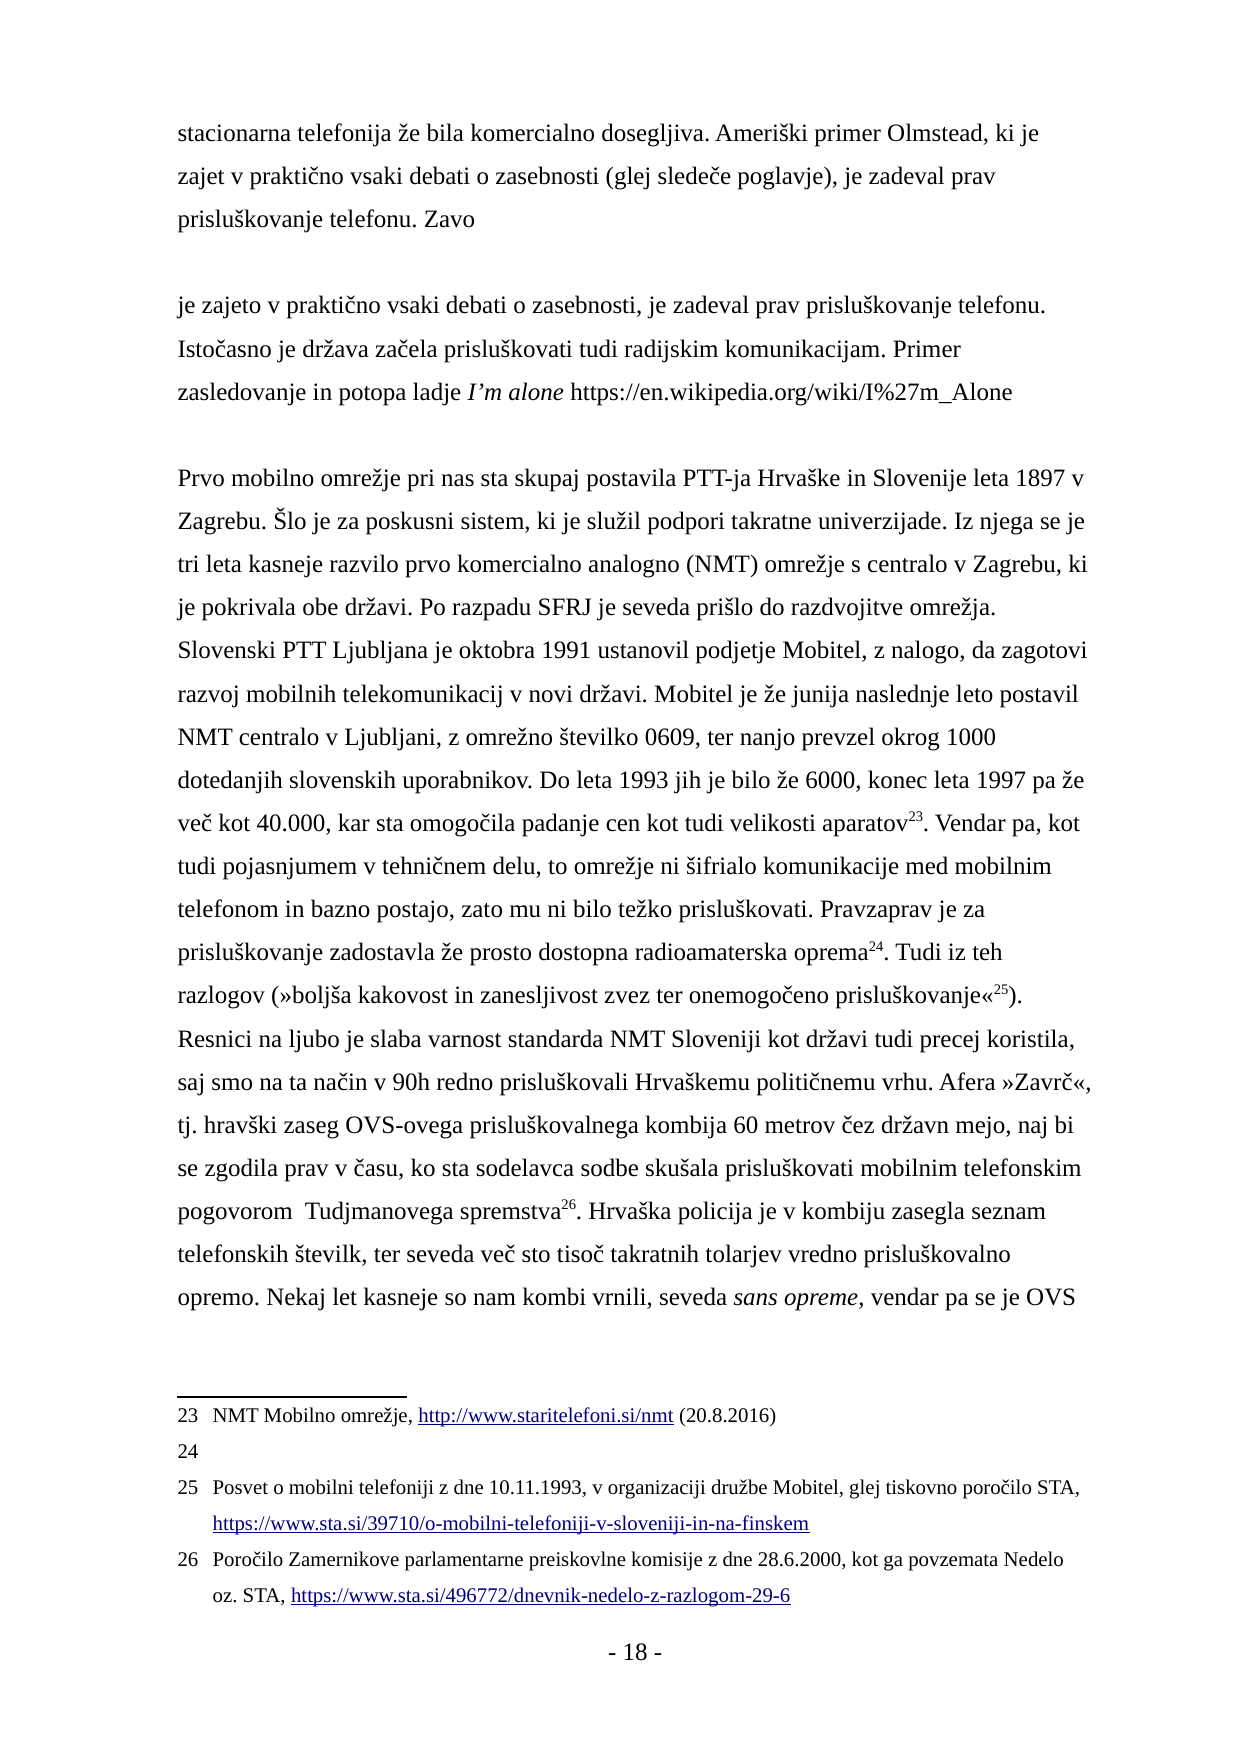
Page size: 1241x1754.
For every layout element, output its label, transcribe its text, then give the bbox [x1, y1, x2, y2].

text Prvo mobilno omrežje pri nas sta skupaj postavila PTT-ja Hrvaške in Slovenije leta 1897 v Zagrebu. Šlo je za poskusni sistem, ki je služil podpori takratne univerzijade. Iz njega se je tri leta kasneje razvilo prvo komercialno analogno (NMT) omrežje s centralo v Zagrebu, ki je pokrivala obe državi. Po razpadu SFRJ je seveda prišlo do razdvojitve omrežja. Slovenski PTT Ljubljana je oktobra 1991 ustanovil podjetje Mobitel, z nalogo, da zagotovi razvoj mobilnih telekomunikacij v novi državi. Mobitel je že junija naslednje leto postavil NMT centralo v Ljubljani, z omrežno številko 0609, ter nanjo prevzel okrog 1000 dotedanjih slovenskih uporabnikov. Do leta 1993 jih je bilo že 6000, konec leta 1997 pa že več kot 40.000, kar sta omogočila padanje cen kot tudi velikosti aparatov. Vendar pa, kot tudi pojasnjumem v tehničnem delu, to omrežje ni šifrialo komunikacije med mobilnim telefonom in bazno postajo, zato mu ni bilo težko prisluškovati. Pravzaprav je za prisluškovanje zadostavla že prosto dostopna radioamaterska oprema. Tudi iz teh razlogov (»boljša kakovost in zanesljivost zvez ter onemogočeno prisluškovanje«). Resnici na ljubo je slaba varnost standarda NMT Sloveniji kot državi tudi precej koristila, saj smo na ta način v 90h redno prisluškovali Hrvaškemu političnemu vrhu. Afera »Zavrč«, tj. hravški zaseg OVS-ovega prisluškovalnega kombija 60 metrov čez državn mejo, naj bi se zgodila prav v času, ko sta sodelavca sodbe skušala prisluškovati mobilnim telefonskim pogovorom Tudjmanovega spremstva. Hrvaška policija je v kombiju zasegla seznam telefonskih številk, ter seveda več sto tisoč takratnih tolarjev vredno prisluškovalno opremo. Nekaj let kasneje so nam kombi vrnili, seveda sans opreme, vendar pa se je OVS [177, 463, 1093, 1311]
text NMT Mobilno omrežje, http://www.staritelefoni.si/nmt (20.8.2016) [177, 1403, 1093, 1427]
text Poročilo Zamernikove parlamentarne preiskovlne komisije z dne 28.6.2000, kot ga povzemata Nedelo oz. STA, https://www.sta.si/496772/dnevnik-nedelo-z-razlogom-29-6 [177, 1547, 1093, 1607]
text je zajeto v praktično vsaki debati o zasebnosti, je zadeval prav prisluškovanje telefonu. Istočasno je država začela prisluškovati tudi radijskim komunikacijam. Primer zasledovanje in potopa ladje I’m alone https://en.wikipedia.org/wiki/I%27m_Alone [177, 291, 1093, 406]
text Posvet o mobilni telefoniji z dne 10.11.1993, v organizaciji družbe Mobitel, glej tiskovno poročilo STA, https://www.sta.si/39710/o-mobilni-telefoniji-v-sloveniji-in-na-finskem [177, 1475, 1093, 1535]
text stacionarna telefonija že bila komercialno dosegljiva. Ameriški primer Olmstead, ki je zajet v praktično vsaki debati o zasebnosti (glej sledeče poglavje), je zadeval prav prisluškovanje telefonu. Zavo [177, 118, 1093, 233]
